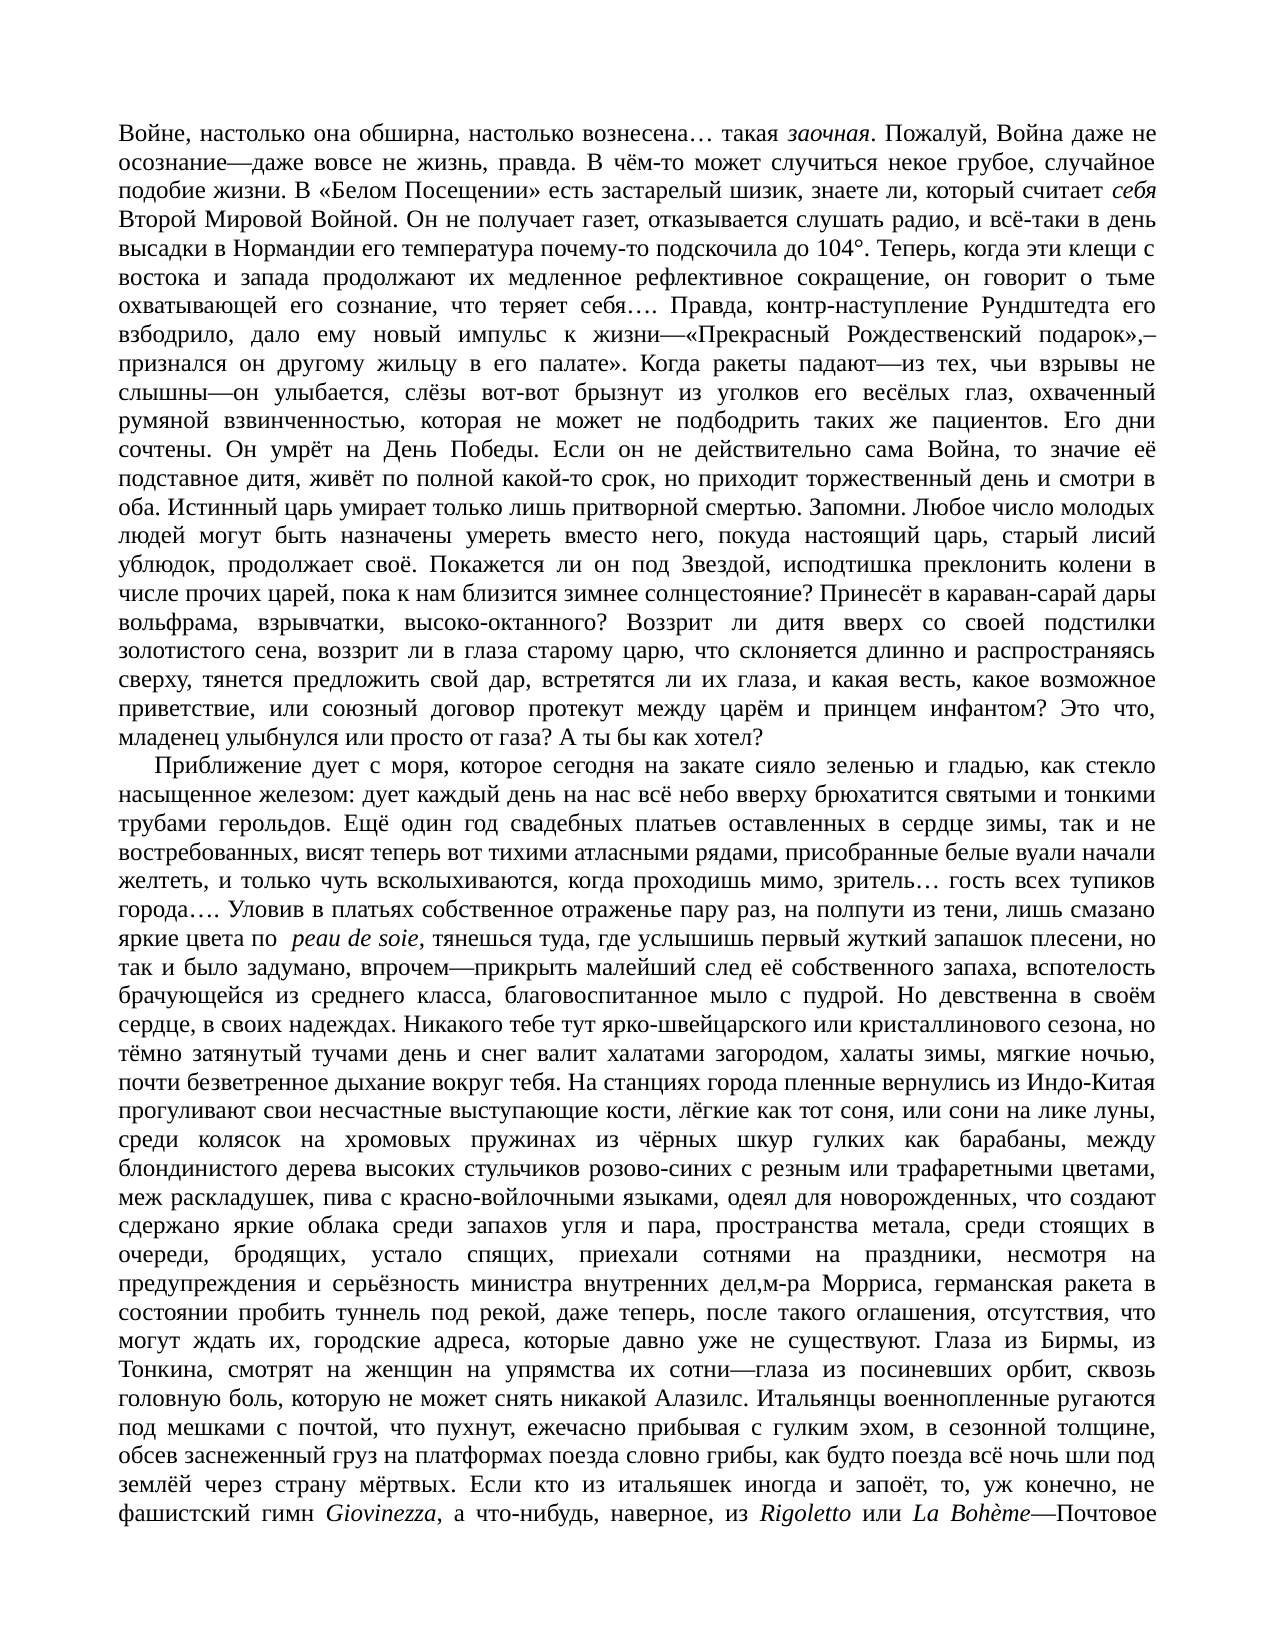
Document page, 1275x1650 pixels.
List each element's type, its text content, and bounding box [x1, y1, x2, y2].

text Приближение дует с моря, которое сегодня на закате сияло зеленью и гладью, как стекло насыщенное железом: дует каждый день на нас всё небо вверху брюхатится святыми и тонкими трубами герольдов. Ещё один год свадебных платьев оставленных в сердце зимы, так и не востребованных, висят теперь вот тихими атласными рядами, присобранные белые вуали начали желтеть, и только чуть всколыхиваются, когда проходишь мимо, зритель… гость всех тупиков города…. Уловив в платьях собственное отраженье пару раз, на полпути из тени, лишь смазано яркие цвета по peau de soie, тянешься туда, где услышишь первый жуткий запашок плесени, но так и было задумано, впрочем—прикрыть малейший след её собственного запаха, вспотелость брачующейся из среднего класса, благовоспитанное мыло с пудрой. Но девственна в своём сердце, в своих надеждах. Никакого тебе тут ярко-швейцарского или кристаллинового сезона, но тёмно затянутый тучами день и снег валит халатами загородом, халаты зимы, мягкие ночью, почти безветренное дыхание вокруг тебя. На станциях города пленные вернулись из Индо-Китая прогуливают свои несчастные выступающие кости, лёгкие как тот соня, или сони на лике луны, среди колясок на хромовых пружинах из чёрных шкур гулких как барабаны, между блондинистого дерева высоких стульчиков розово-синих с резным или трафаретными цветами, меж раскладушек, пива с красно-войлочными языками, одеял для новорожденных, что создают сдержано яркие облака среди запахов угля и пара, пространства метала, среди стоящих в очереди, бродящих, устало спящих, приехали сотнями на праздники, несмотря на предупреждения и серьёзность министра внутренних дел,м-ра Морриса, германская ракета в состоянии пробить туннель под рекой, даже теперь, после такого оглашения, отсутствия, что могут ждать их, городские адреса, которые давно уже не существуют. Глаза из Бирмы, из Тонкина, смотрят на женщин на упрямства их сотни—глаза из посиневших орбит, сквозь головную боль, которую не может снять никакой Алазилс. Итальянцы военнопленные ругаются под мешками с почтой, что пухнут, ежечасно прибывая с гулким эхом, в сезонной толщине, обсев заснеженный груз на платформах поезда словно грибы, как будто поезда всё ночь шли под землёй через страну мёртвых. Если кто из итальяшек иногда и запоёт, то, уж конечно, не фашистский гимн Giovinezza, а что-нибудь, наверное, из Rigoletto или La Bohème—Почтовое [118, 751, 1157, 1527]
text Войне, настолько она обширна, настолько вознесена… такая заочная. Пожалуй, Война даже не осознание—даже вовсе не жизнь, правда. В чём-то может случиться некое грубое, случайное подобие жизни. В «Белом Посещении» есть застарелый шизик, знаете ли, который считает себя Второй Мировой Войной. Он не получает газет, отказывается слушать радио, и всё-таки в день высадки в Нормандии его температура почему-то подскочила до 104°. Теперь, когда эти клещи с востока и запада продолжают их медленное рефлективное сокращение, он говорит о тьме охватывающей его сознание, что теряет себя…. Правда, контр-наступление Рундштедта его взбодрило, дало ему новый импульс к жизни—«Прекрасный Рождественский подарок»,– признался он другому жильцу в его палате». Когда ракеты падают—из тех, чьи взрывы не слышны—он улыбается, слёзы вот-вот брызнут из уголков его весёлых глаз, охваченный румяной взвинченностью, которая не может не подбодрить таких же пациентов. Его дни сочтены. Он умрёт на День Победы. Если он не действительно сама Война, то значие её подставное дитя, живёт по полной какой-то срок, но приходит торжественный день и смотри в оба. Истинный царь умирает только лишь притворной смертью. Запомни. Любое число молодых людей могут быть назначены умереть вместо него, покуда настоящий царь, старый лисий ублюдок, продолжает своё. Покажется ли он под Звездой, исподтишка преклонить колени в числе прочих царей, пока к нам близится зимнее солнцестояние? Принесёт в караван-сарай дары вольфрама, взрывчатки, высоко-октанного? Воззрит ли дитя вверх со своей подстилки золотистого сена, воззрит ли в глаза старому царю, что склоняется длинно и распространяясь сверху, тянется предложить свой дар, встретятся ли их глаза, и какая весть, какое возможное приветствие, или союзный договор протекут между царём и принцем инфантом? Это что, младенец улыбнулся или просто от газа? А ты бы как хотел? [118, 118, 1157, 751]
